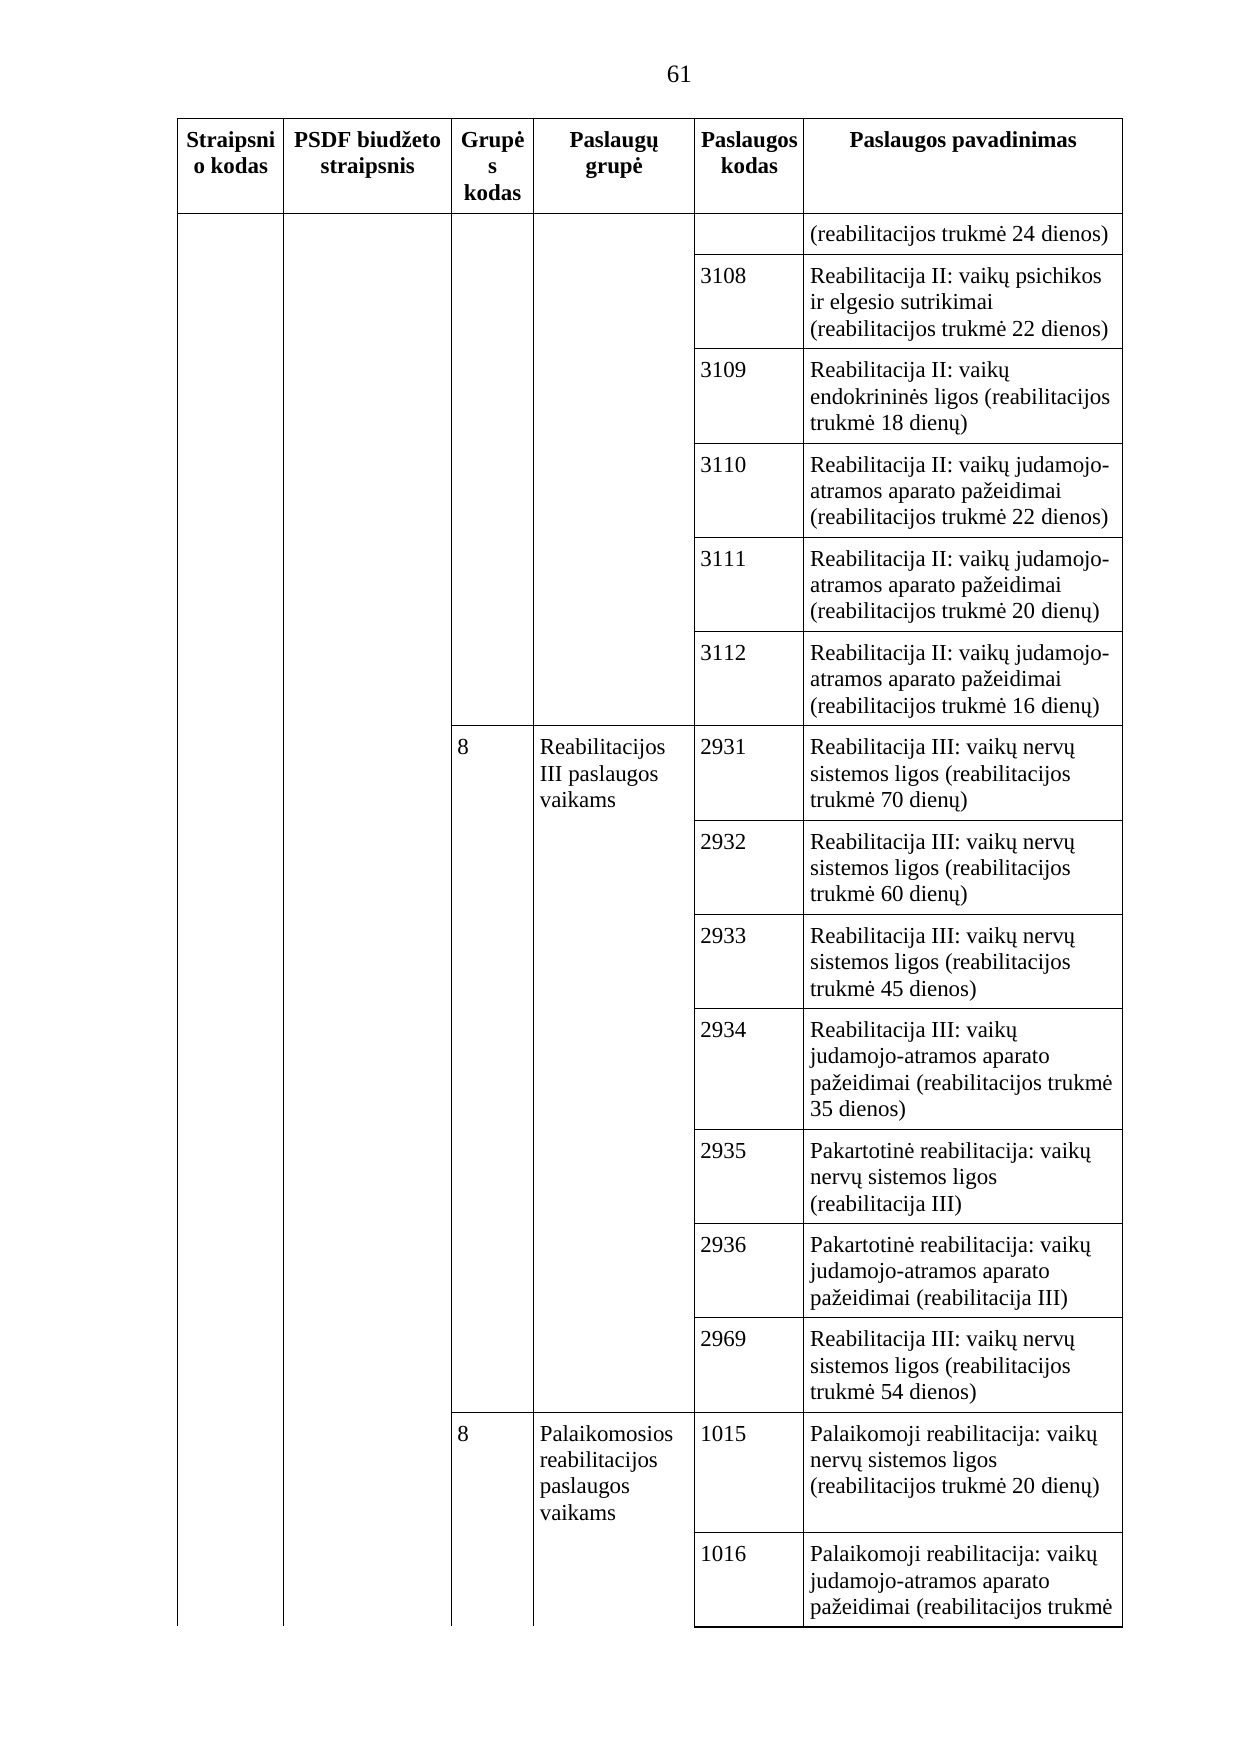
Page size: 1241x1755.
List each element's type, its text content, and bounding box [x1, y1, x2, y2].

table_cell 3111 [695, 538, 803, 631]
table_cell [452, 1129, 533, 1223]
table_cell [534, 820, 694, 914]
table_cell [284, 725, 451, 819]
table_cell Palaikomosios reabilitacijos paslaugos vaikams [534, 1413, 694, 1532]
table_cell [178, 1317, 283, 1412]
table_cell 2934 [695, 1009, 803, 1129]
table_cell [284, 1532, 451, 1626]
table_cell [178, 1129, 283, 1223]
table_cell [284, 1008, 451, 1129]
table_cell [178, 537, 283, 631]
table_cell 1016 [695, 1533, 803, 1626]
table_header Straipsnio kodas [178, 119, 283, 212]
table_cell [452, 820, 533, 914]
table_cell Reabilitacija III: vaikų nervų sistemos ligos (reabilitacijos trukmė 70 dienų) [804, 726, 1122, 819]
table_cell [178, 914, 283, 1008]
table_cell [284, 348, 451, 442]
table_cell (reabilitacijos trukmė 24 dienos) [804, 214, 1122, 254]
table_cell Reabilitacija II: vaikų endokrininės ligos (reabilitacijos trukmė 18 dienų) [804, 349, 1122, 442]
table_cell [178, 1223, 283, 1317]
table_cell [284, 914, 451, 1008]
table_header PSDF biudžeto straipsnis [284, 119, 451, 212]
table_cell Pakartotinė reabilitacija: vaikų nervų sistemos ligos (reabilitacija III) [804, 1130, 1122, 1223]
table_cell [178, 1008, 283, 1129]
table_cell [284, 820, 451, 914]
table_cell Palaikomoji reabilitacija: vaikų judamojo-atramos aparato pažeidimai (reabilitacijos trukmė [804, 1533, 1122, 1626]
table_cell [452, 914, 533, 1008]
table_cell 2969 [695, 1318, 803, 1412]
table_cell [284, 1129, 451, 1223]
table_cell [452, 348, 533, 442]
table_cell Reabilitacija II: vaikų judamojo-atramos aparato pažeidimai (reabilitacijos trukmė 16 dienų) [804, 632, 1122, 725]
table_cell Reabilitacija II: vaikų psichikos ir elgesio sutrikimai (reabilitacijos trukmė 22 dienos) [804, 255, 1122, 348]
table_cell [178, 1412, 283, 1532]
table_cell [534, 1223, 694, 1412]
table_cell [284, 443, 451, 537]
table_cell [178, 820, 283, 914]
table_cell Palaikomoji reabilitacija: vaikų nervų sistemos ligos (reabilitacijos trukmė 20 dienų) [804, 1413, 1122, 1532]
table_cell [452, 631, 533, 725]
table_cell 3108 [695, 255, 803, 348]
table_header Paslaugos kodas [695, 119, 803, 212]
table_cell [534, 914, 694, 1008]
table_cell [695, 214, 803, 254]
table_cell 2932 [695, 821, 803, 914]
table_cell [284, 254, 451, 348]
table_cell Reabilitacija III: vaikų nervų sistemos ligos (reabilitacijos trukmė 60 dienų) [804, 821, 1122, 914]
table_cell [178, 631, 283, 725]
table_cell [452, 537, 533, 631]
table_cell 1015 [695, 1413, 803, 1532]
table_header Grupės kodas [452, 119, 533, 212]
table_cell [534, 631, 694, 725]
table_cell [178, 725, 283, 819]
table_cell 2931 [695, 726, 803, 819]
table_cell Reabilitacija III: vaikų nervų sistemos ligos (reabilitacijos trukmė 54 dienos) [804, 1318, 1122, 1412]
table_cell [534, 348, 694, 442]
table_cell 2936 [695, 1224, 803, 1317]
table_cell [284, 1223, 451, 1317]
table_cell [534, 1532, 694, 1626]
table_cell [452, 1008, 533, 1129]
table_cell [534, 254, 694, 348]
table_cell [178, 443, 283, 537]
table_header Paslaugų grupė [534, 119, 694, 212]
table_cell [534, 214, 694, 254]
table_cell [284, 1317, 451, 1412]
table_cell [452, 443, 533, 537]
table_cell Pakartotinė reabilitacija: vaikų judamojo-atramos aparato pažeidimai (reabilitacija III) [804, 1224, 1122, 1317]
table_cell [284, 1412, 451, 1532]
table_cell [452, 214, 533, 254]
table_cell Reabilitacija III: vaikų judamojo-atramos aparato pažeidimai (reabilitacijos trukmė 35 dienos) [804, 1009, 1122, 1129]
table_cell [534, 443, 694, 537]
table_cell 8 [452, 1413, 533, 1532]
table_cell [534, 537, 694, 631]
table_cell 8 [452, 726, 533, 819]
table_cell Reabilitacija II: vaikų judamojo-atramos aparato pažeidimai (reabilitacijos trukmė 22 dienos) [804, 444, 1122, 537]
table_cell [452, 1223, 533, 1412]
table_cell 3110 [695, 444, 803, 537]
table_cell [452, 254, 533, 348]
table_cell [534, 1129, 694, 1223]
table_cell [178, 254, 283, 348]
table_cell [284, 631, 451, 725]
table_cell [452, 1532, 533, 1626]
table_cell 2933 [695, 915, 803, 1008]
table_cell [178, 214, 283, 254]
table_cell [178, 1532, 283, 1626]
table_cell 2935 [695, 1130, 803, 1223]
table_cell 3109 [695, 349, 803, 442]
table_cell Reabilitacija III: vaikų nervų sistemos ligos (reabilitacijos trukmė 45 dienos) [804, 915, 1122, 1008]
table_cell [178, 348, 283, 442]
table_cell Reabilitacijos III paslaugos vaikams [534, 726, 694, 819]
table_header Paslaugos pavadinimas [804, 119, 1122, 212]
table_cell Reabilitacija II: vaikų judamojo-atramos aparato pažeidimai (reabilitacijos trukmė 20 dienų) [804, 538, 1122, 631]
table_cell [284, 537, 451, 631]
table_cell [284, 214, 451, 254]
table_cell [534, 1008, 694, 1129]
table_cell 3112 [695, 632, 803, 725]
